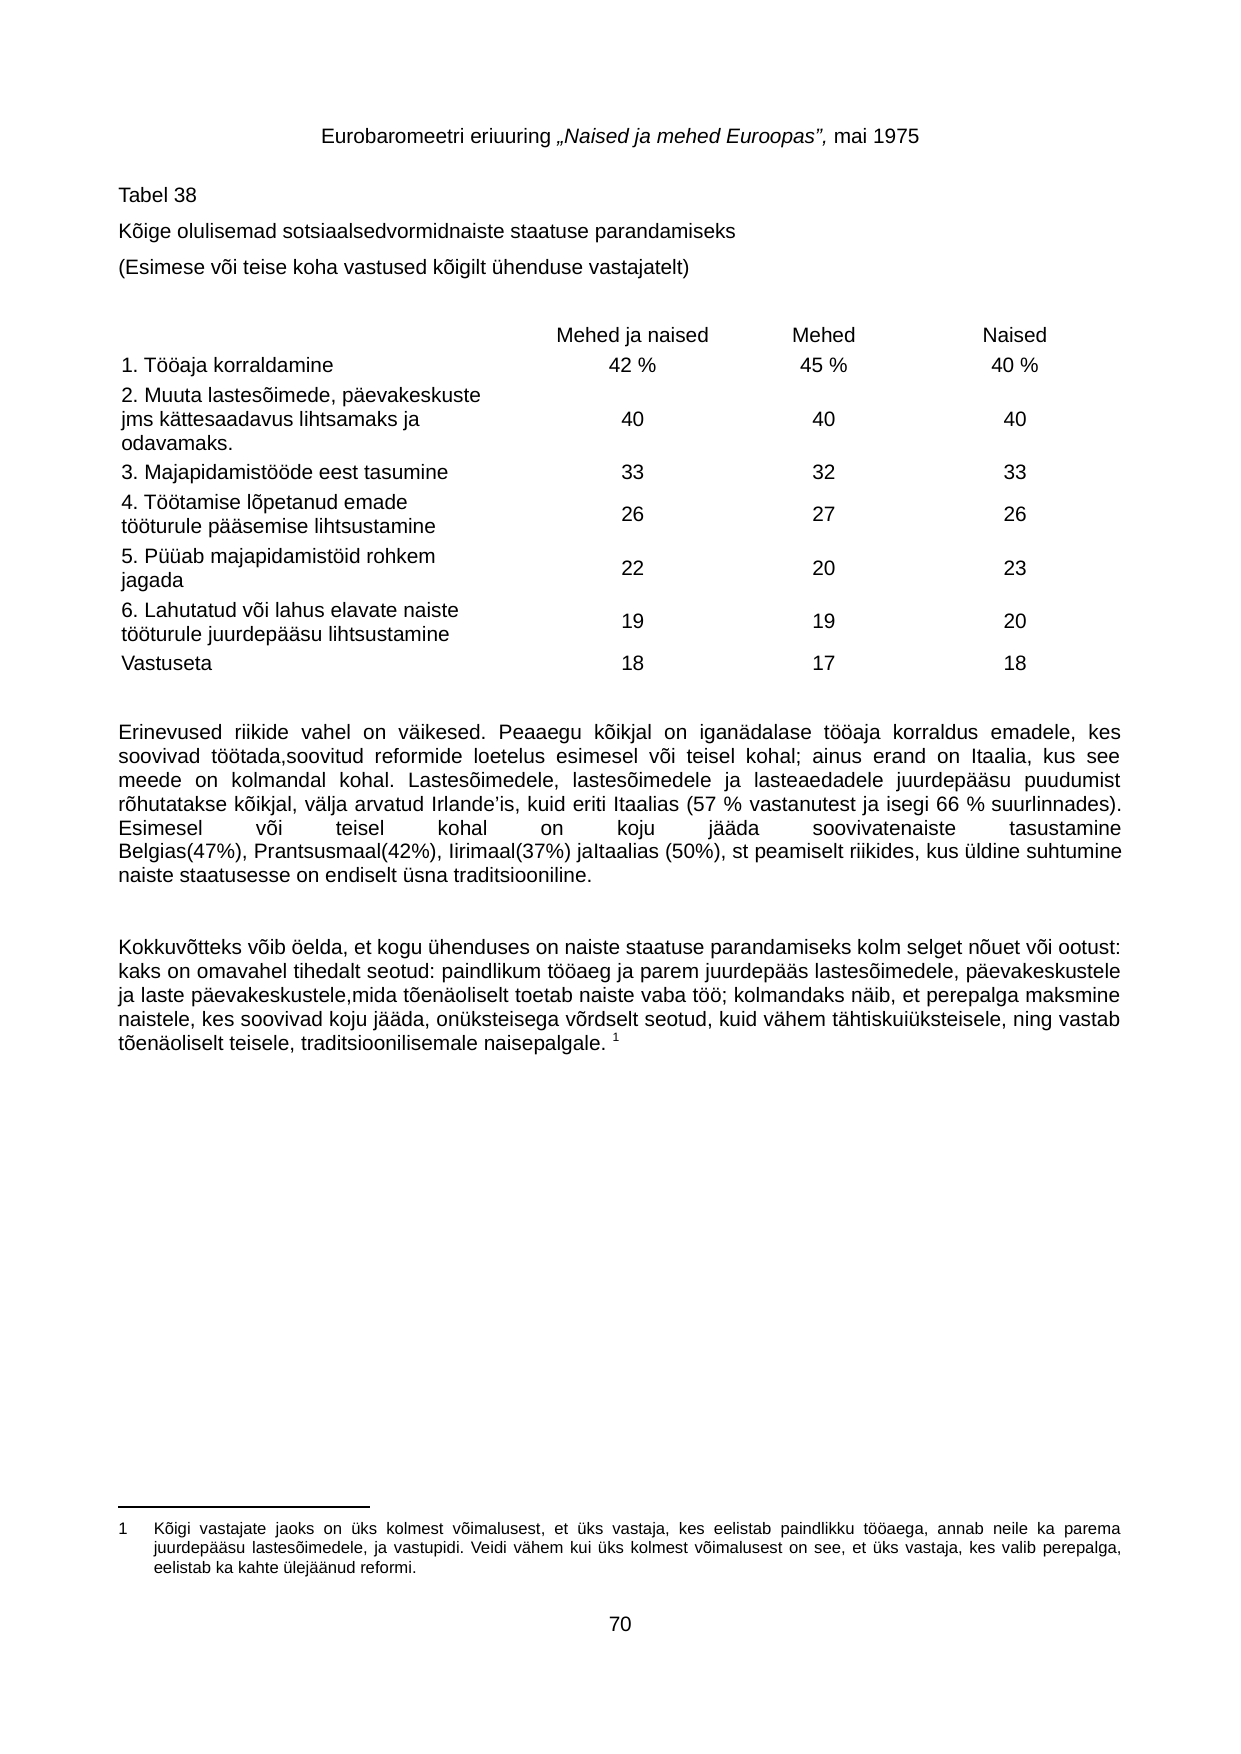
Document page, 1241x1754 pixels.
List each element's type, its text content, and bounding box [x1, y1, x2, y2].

table_cell [490, 541, 537, 594]
table_cell 22 [537, 541, 728, 594]
table_cell [490, 380, 537, 457]
table_cell 3. Majapidamistööde eest tasumine [118, 457, 490, 487]
table_cell 19 [728, 595, 919, 648]
table_cell 6. Lahutatud või lahus elavate naiste tööturule juurdepääsu lihtsustamine [118, 595, 490, 648]
table_cell 40 [537, 380, 728, 457]
table_header Mehed ja naised [537, 320, 728, 350]
table_cell 20 [919, 595, 1110, 648]
table_cell 17 [728, 648, 919, 678]
table_cell 18 [537, 648, 728, 678]
text Kõige olulisemad sotsiaalsedvormidnaiste staatuse parandamiseks [118, 219, 1122, 243]
table_header Mehed [728, 320, 919, 350]
table_header Naised [919, 320, 1110, 350]
table_cell 1. Tööaja korraldamine [118, 350, 490, 379]
table_cell 20 [728, 541, 919, 594]
table_cell 27 [728, 487, 919, 541]
table_cell Vastuseta [118, 648, 490, 678]
table_cell 23 [919, 541, 1110, 594]
table_cell [490, 648, 537, 678]
table_cell 45 % [728, 350, 919, 379]
table_cell 5. Püüab majapidamistöid rohkem jagada [118, 541, 490, 594]
table_cell 19 [537, 595, 728, 648]
table_cell 2. Muuta lastesõimede, päevakeskuste jms kättesaadavus lihtsamaks ja odavamaks. [118, 380, 490, 457]
text (Esimese või teise koha vastused kõigilt ühenduse vastajatelt) [118, 254, 1122, 278]
table_cell 26 [537, 487, 728, 541]
table_cell 33 [919, 457, 1110, 487]
table_cell 42 % [537, 350, 728, 379]
table_cell 33 [537, 457, 728, 487]
table_cell 40 % [919, 350, 1110, 379]
table_cell 40 [728, 380, 919, 457]
text Kokkuvõtteks võib öelda, et kogu ühenduses on naiste staatuse parandamiseks kolm selget nõuet või ootust: kaks on omavahel tihedalt seotud: paindlikum tööaeg ja parem juurdepääs lastesõimedele, päevakeskustele ja laste päevakeskustele,mida tõenäoliselt toetab naiste vaba töö; kolmandaks näib, et perepalga maksmine naistele, kes soovivad koju jääda, onüksteisega võrdselt seotud, kuid vähem tähtiskuiüksteisele, ning vastab tõenäoliselt teisele, traditsioonilisemale naisepalgale. [118, 934, 1122, 1054]
table_cell 4. Töötamise lõpetanud emade tööturule pääsemise lihtsustamine [118, 487, 490, 541]
table_cell 18 [919, 648, 1110, 678]
table_cell 32 [728, 457, 919, 487]
table_header [490, 320, 537, 350]
table_cell [490, 350, 537, 379]
text Erinevused riikide vahel on väikesed. Peaaegu kõikjal on iganädalase tööaja korraldus emadele, kes soovivad töötada,soovitud reformide loetelus esimesel või teisel kohal; ainus erand on Itaalia, kus see meede on kolmandal kohal. Lastesõimedele, lastesõimedele ja lasteaedadele juurdepääsu puudumist rõhutatakse kõikjal, välja arvatud Irlande’is, kuid eriti Itaalias (57 % vastanutest ja isegi 66 % suurlinnades). Esimesel või teisel kohal on koju jääda soovivatenaiste tasustamine Belgias(47%), Prantsusmaal(42%), Iirimaal(37%) jaItaalias (50%), st peamiselt riikides, kus üldine suhtumine naiste staatusesse on endiselt üsna traditsiooniline. [118, 719, 1122, 887]
table_cell 26 [919, 487, 1110, 541]
text Kõigi vastajate jaoks on üks kolmest võimalusest, et üks vastaja, kes eelistab paindlikku tööaega, annab neile ka parema juurdepääsu lastesõimedele, ja vastupidi. Veidi vähem kui üks kolmest võimalusest on see, et üks vastaja, kes valib perepalga, eelistab ka kahte ülejäänud reformi. [118, 1519, 1122, 1577]
table_cell [490, 457, 537, 487]
table_header [118, 320, 490, 350]
table_cell [490, 595, 537, 648]
table_cell [490, 487, 537, 541]
table_cell 40 [919, 380, 1110, 457]
text Tabel 38 [118, 183, 1122, 207]
